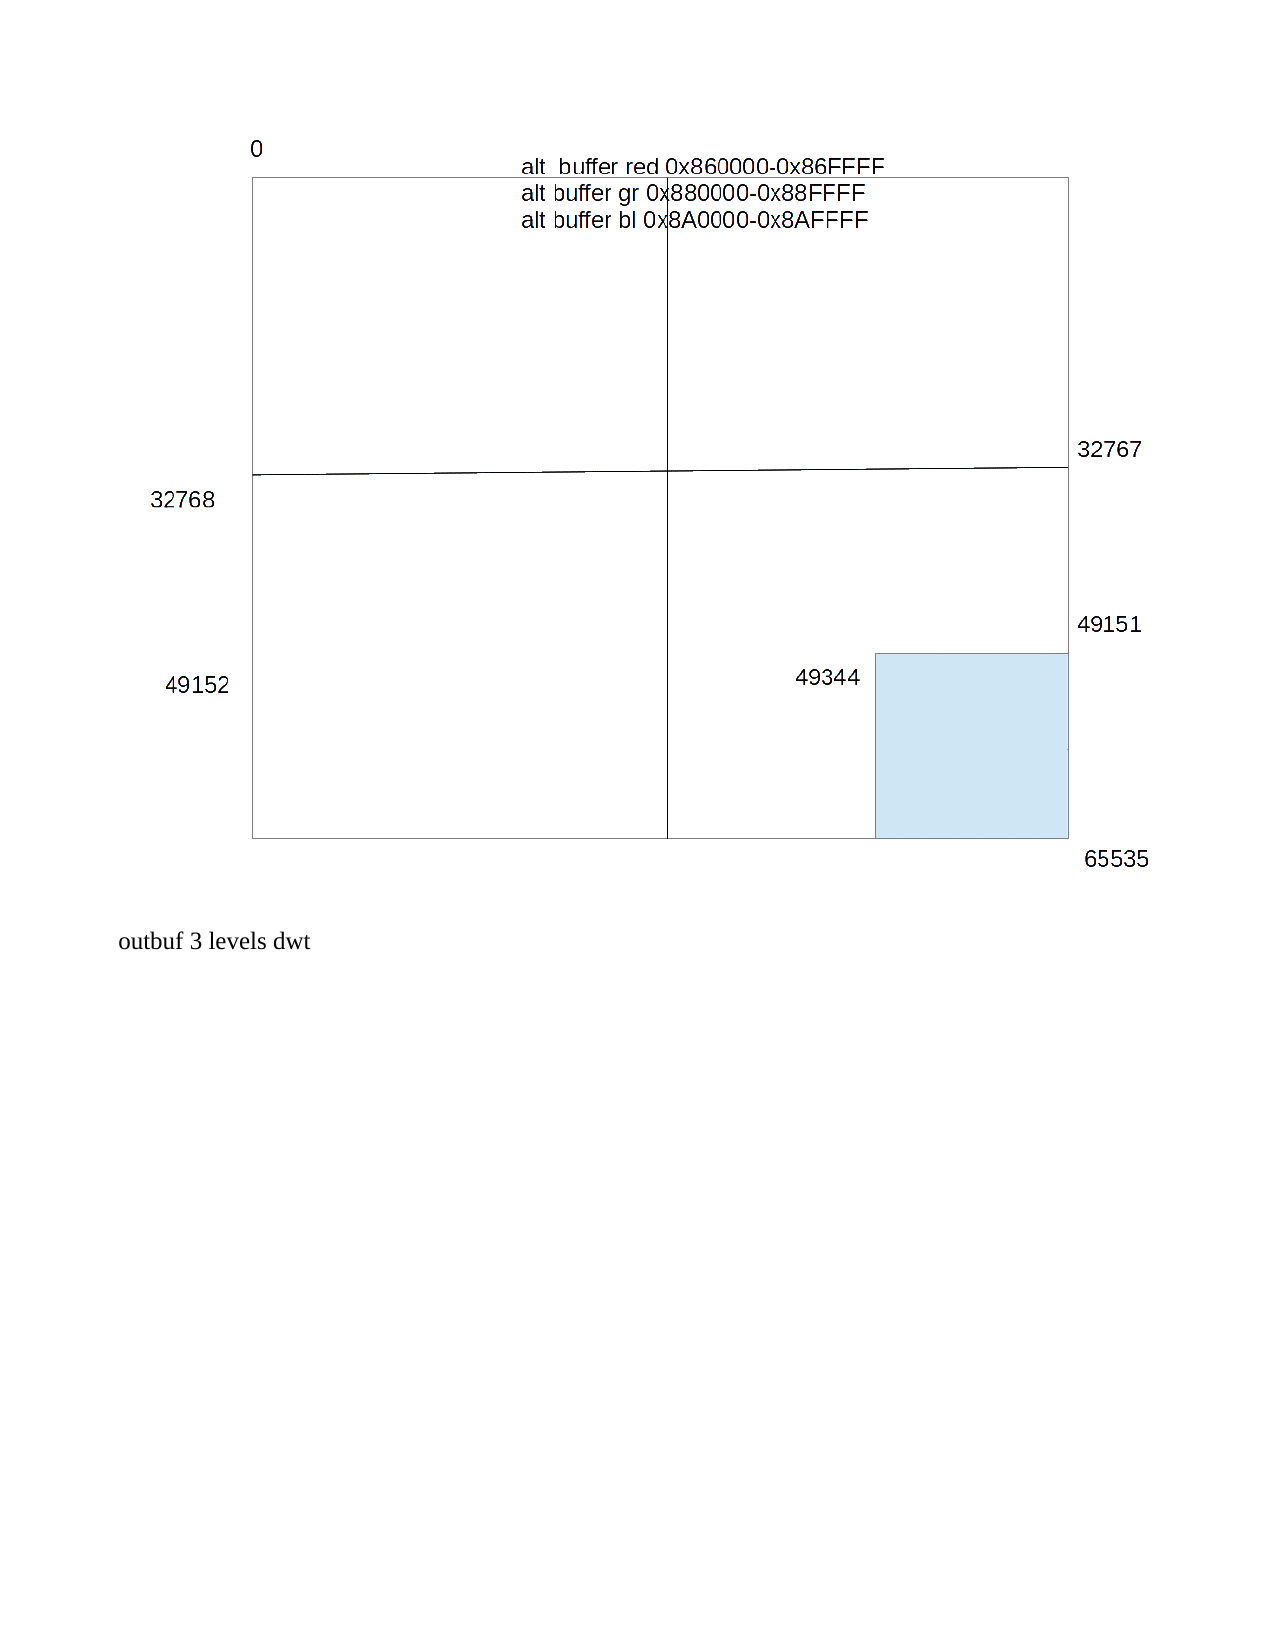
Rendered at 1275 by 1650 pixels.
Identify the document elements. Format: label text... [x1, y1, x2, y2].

picture [118, 118, 1157, 898]
text outbuf 3 levels dwt [118, 926, 1157, 955]
